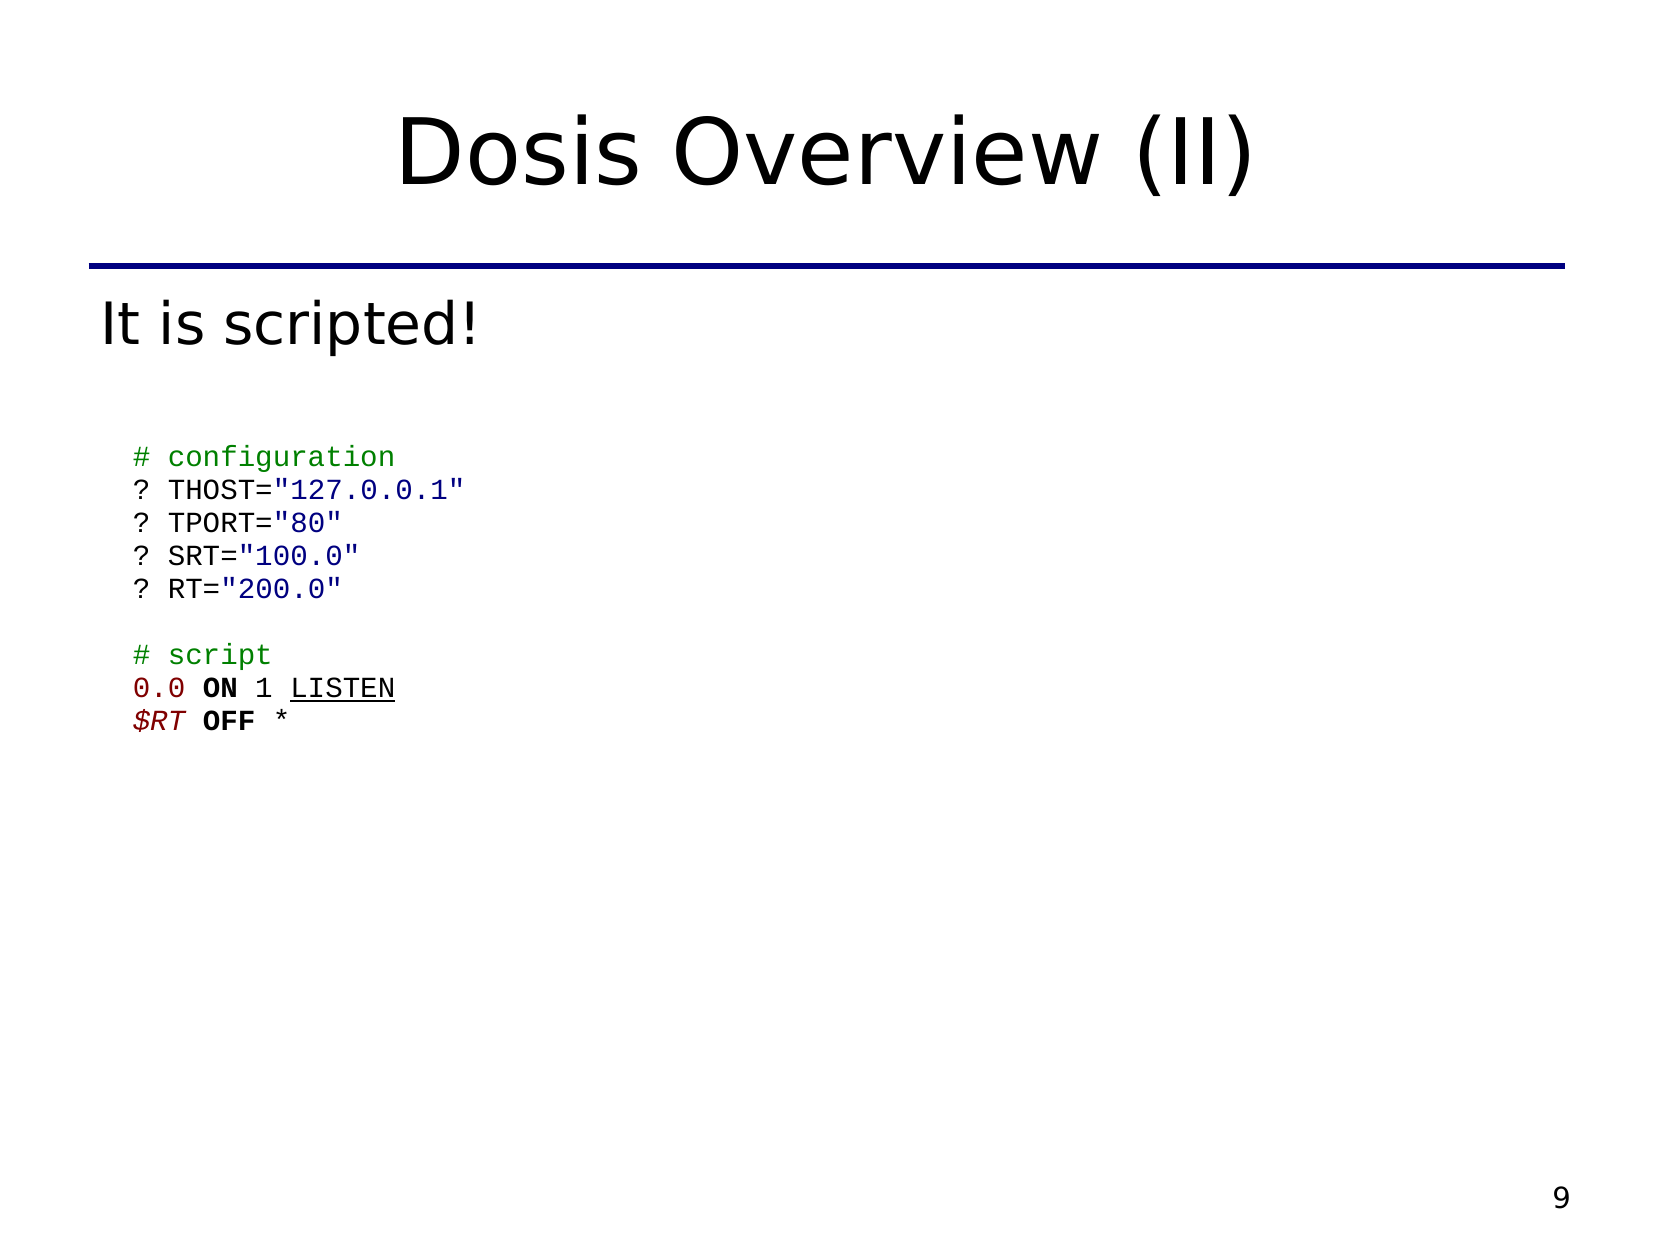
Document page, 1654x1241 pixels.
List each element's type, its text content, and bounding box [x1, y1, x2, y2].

title Dosis Overview (II) [82, 56, 1571, 250]
list It is scripted! [82, 290, 1571, 1094]
text_box # configuration ? THOST="127.0.0.1" ? TPORT="80" ? SRT="100.0" ? RT="200.0" # script 0.0 ON 1 LISTEN $RT OFF * [118, 401, 1595, 780]
